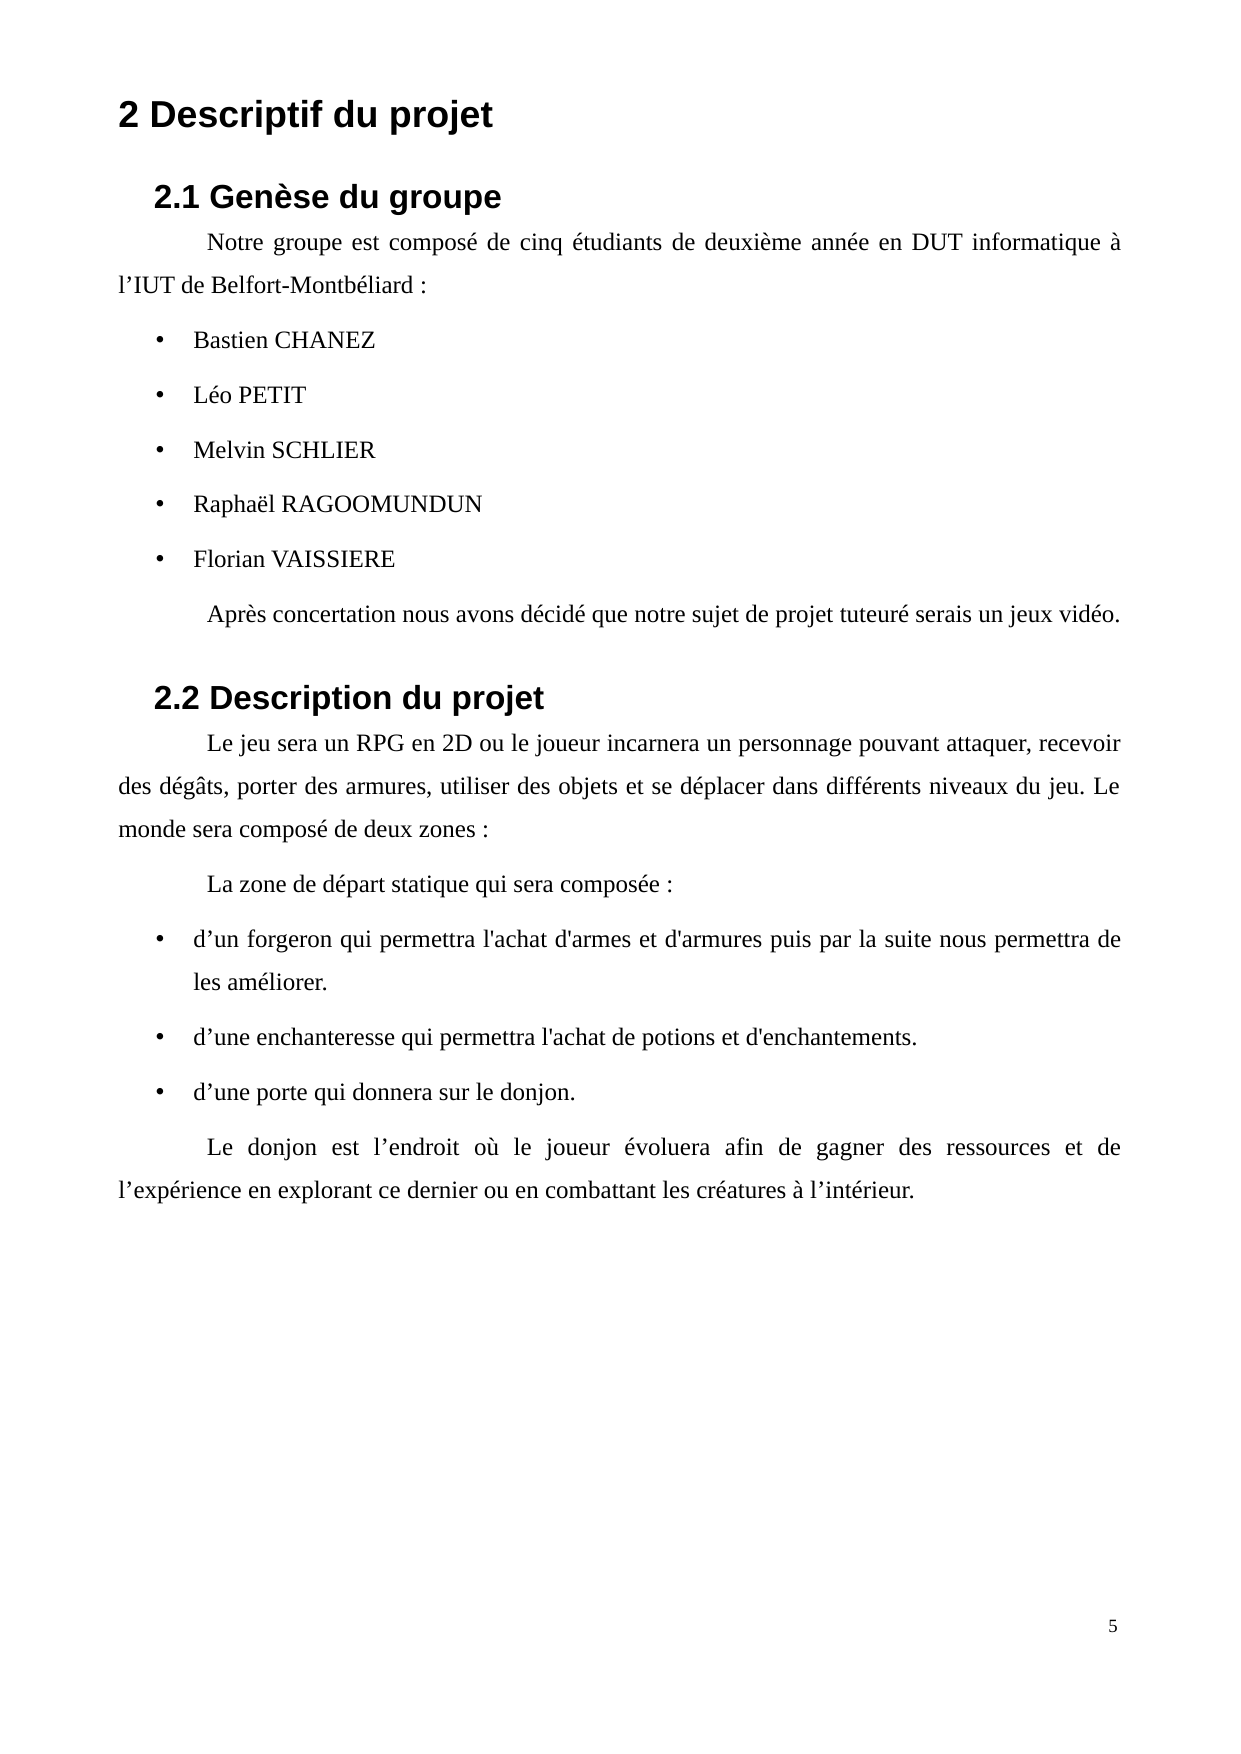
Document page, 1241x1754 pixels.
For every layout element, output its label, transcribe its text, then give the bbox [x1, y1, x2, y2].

text Le donjon est l’endroit où le joueur évoluera afin de gagner des ressources et de l’expérience en explorant ce dernier ou en combattant les créatures à l’intérieur. [118, 1132, 1122, 1204]
list Florian VAISSIERE [156, 544, 1122, 573]
list Melvin SCHLIER [156, 435, 1122, 463]
list d’une porte qui donnera sur le donjon. [156, 1077, 1122, 1106]
subtitle Descriptif du projet [118, 92, 1122, 135]
subtitle Description du projet [153, 678, 1104, 716]
list d’une enchanteresse qui permettra l'achat de potions et d'enchantements. [156, 1022, 1122, 1051]
text Notre groupe est composé de cinq étudiants de deuxième année en DUT informatique à l’IUT de Belfort-Montbéliard : [118, 227, 1122, 299]
subtitle Genèse du groupe [153, 177, 1104, 215]
list Bastien CHANEZ [156, 325, 1122, 354]
list Léo PETIT [156, 380, 1122, 408]
text La zone de départ statique qui sera composée : [118, 869, 1122, 898]
text Après concertation nous avons décidé que notre sujet de projet tuteuré serais un jeux vidéo. [118, 599, 1122, 628]
list Raphaël RAGOOMUNDUN [156, 489, 1122, 518]
list d’un forgeron qui permettra l'achat d'armes et d'armures puis par la suite nous permettra de les améliorer. [156, 924, 1122, 996]
text Le jeu sera un RPG en 2D ou le joueur incarnera un personnage pouvant attaquer, recevoir des dégâts, porter des armures, utiliser des objets et se déplacer dans différents niveaux du jeu. Le monde sera composé de deux zones : [118, 728, 1122, 843]
